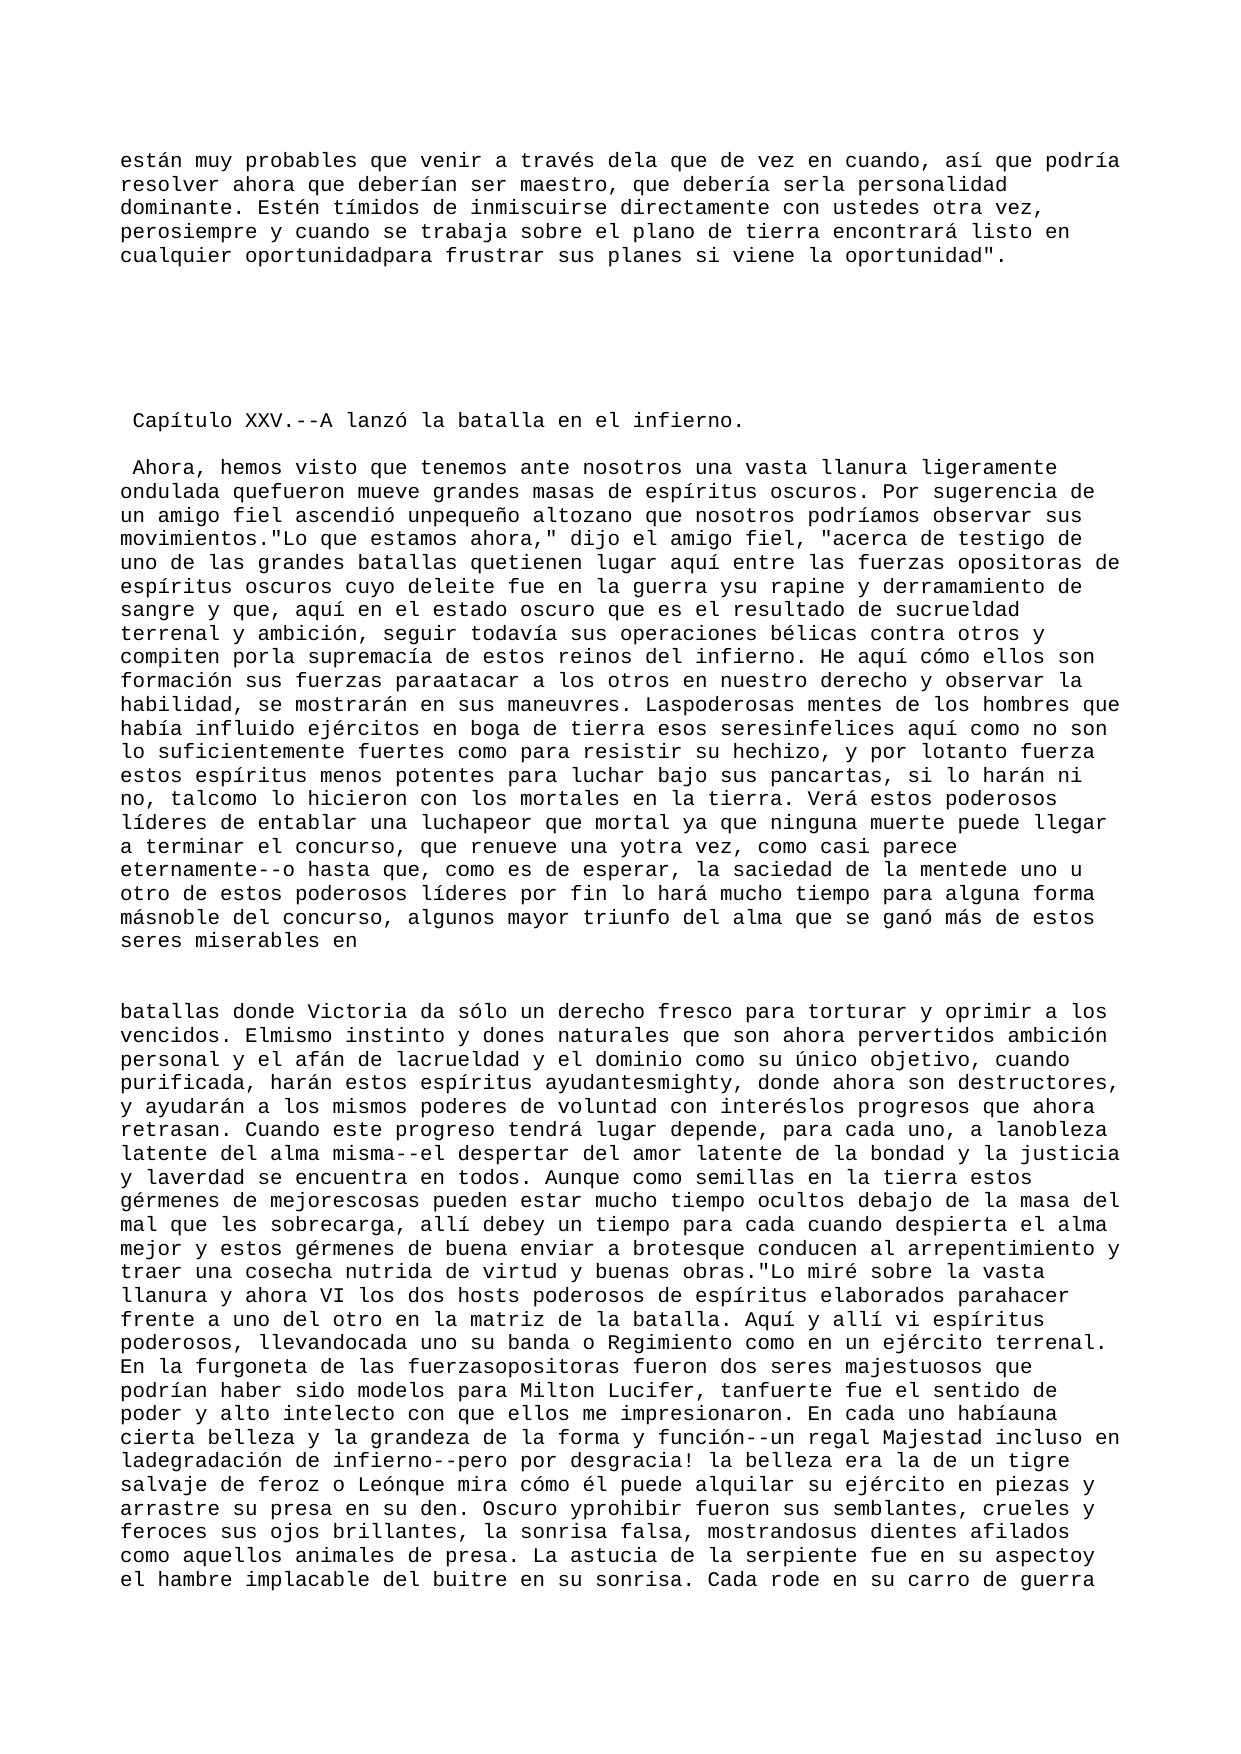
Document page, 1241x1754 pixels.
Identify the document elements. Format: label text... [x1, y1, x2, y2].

text Capítulo XXV.--A lanzó la batalla en el infierno. [120, 410, 1120, 434]
text batallas donde Victoria da sólo un derecho fresco para torturar y oprimir a los vencidos. Elmismo instinto y dones naturales que son ahora pervertidos ambición personal y el afán de lacrueldad y el dominio como su único objetivo, cuando purificada, harán estos espíritus ayudantesmighty, donde ahora son destructores, y ayudarán a los mismos poderes de voluntad con interéslos progresos que ahora retrasan. Cuando este progreso tendrá lugar depende, para cada uno, a lanobleza latente del alma misma--el despertar del amor latente de la bondad y la justicia y laverdad se encuentra en todos. Aunque como semillas en la tierra estos gérmenes de mejorescosas pueden estar mucho tiempo ocultos debajo de la masa del mal que les sobrecarga, allí debey un tiempo para cada cuando despierta el alma mejor y estos gérmenes de buena enviar a brotesque conducen al arrepentimiento y traer una cosecha nutrida de virtud y buenas obras."Lo miré sobre la vasta llanura y ahora VI los dos hosts poderosos de espíritus elaborados parahacer frente a uno del otro en la matriz de la batalla. Aquí y allí vi espíritus poderosos, llevandocada uno su banda o Regimiento como en un ejército terrenal. En la furgoneta de las fuerzasopositoras fueron dos seres majestuosos que podrían haber sido modelos para Milton Lucifer, tanfuerte fue el sentido de poder y alto intelecto con que ellos me impresionaron. En cada uno habíauna cierta belleza y la grandeza de la forma y función--un regal Majestad incluso en ladegradación de infierno--pero por desgracia! la belleza era la de un tigre salvaje de feroz o Leónque mira cómo él puede alquilar su ejército en piezas y arrastre su presa en su den. Oscuro yprohibir fueron sus semblantes, crueles y feroces sus ojos brillantes, la sonrisa falsa, mostrandosus dientes afilados como aquellos animales de presa. La astucia de la serpiente fue en su aspectoy el hambre implacable del buitre en su sonrisa. Cada rode en su carro de guerra [120, 1001, 1120, 1592]
text Ahora, hemos visto que tenemos ante nosotros una vasta llanura ligeramente ondulada quefueron mueve grandes masas de espíritus oscuros. Por sugerencia de un amigo fiel ascendió unpequeño altozano que nosotros podríamos observar sus movimientos."Lo que estamos ahora," dijo el amigo fiel, "acerca de testigo de uno de las grandes batallas quetienen lugar aquí entre las fuerzas opositoras de espíritus oscuros cuyo deleite fue en la guerra ysu rapine y derramamiento de sangre y que, aquí en el estado oscuro que es el resultado de sucrueldad terrenal y ambición, seguir todavía sus operaciones bélicas contra otros y compiten porla supremacía de estos reinos del infierno. He aquí cómo ellos son formación sus fuerzas paraatacar a los otros en nuestro derecho y observar la habilidad, se mostrarán en sus maneuvres. Laspoderosas mentes de los hombres que había influido ejércitos en boga de tierra esos seresinfelices aquí como no son lo suficientemente fuertes como para resistir su hechizo, y por lotanto fuerza estos espíritus menos potentes para luchar bajo sus pancartas, si lo harán ni no, talcomo lo hicieron con los mortales en la tierra. Verá estos poderosos líderes de entablar una luchapeor que mortal ya que ninguna muerte puede llegar a terminar el concurso, que renueve una yotra vez, como casi parece eternamente--o hasta que, como es de esperar, la saciedad de la mentede uno u otro de estos poderosos líderes por fin lo hará mucho tiempo para alguna forma másnoble del concurso, algunos mayor triunfo del alma que se ganó más de estos seres miserables en [120, 457, 1120, 954]
text están muy probables que venir a través dela que de vez en cuando, así que podría resolver ahora que deberían ser maestro, que debería serla personalidad dominante. Estén tímidos de inmiscuirse directamente con ustedes otra vez, perosiempre y cuando se trabaja sobre el plano de tierra encontrará listo en cualquier oportunidadpara frustrar sus planes si viene la oportunidad". [120, 150, 1120, 268]
